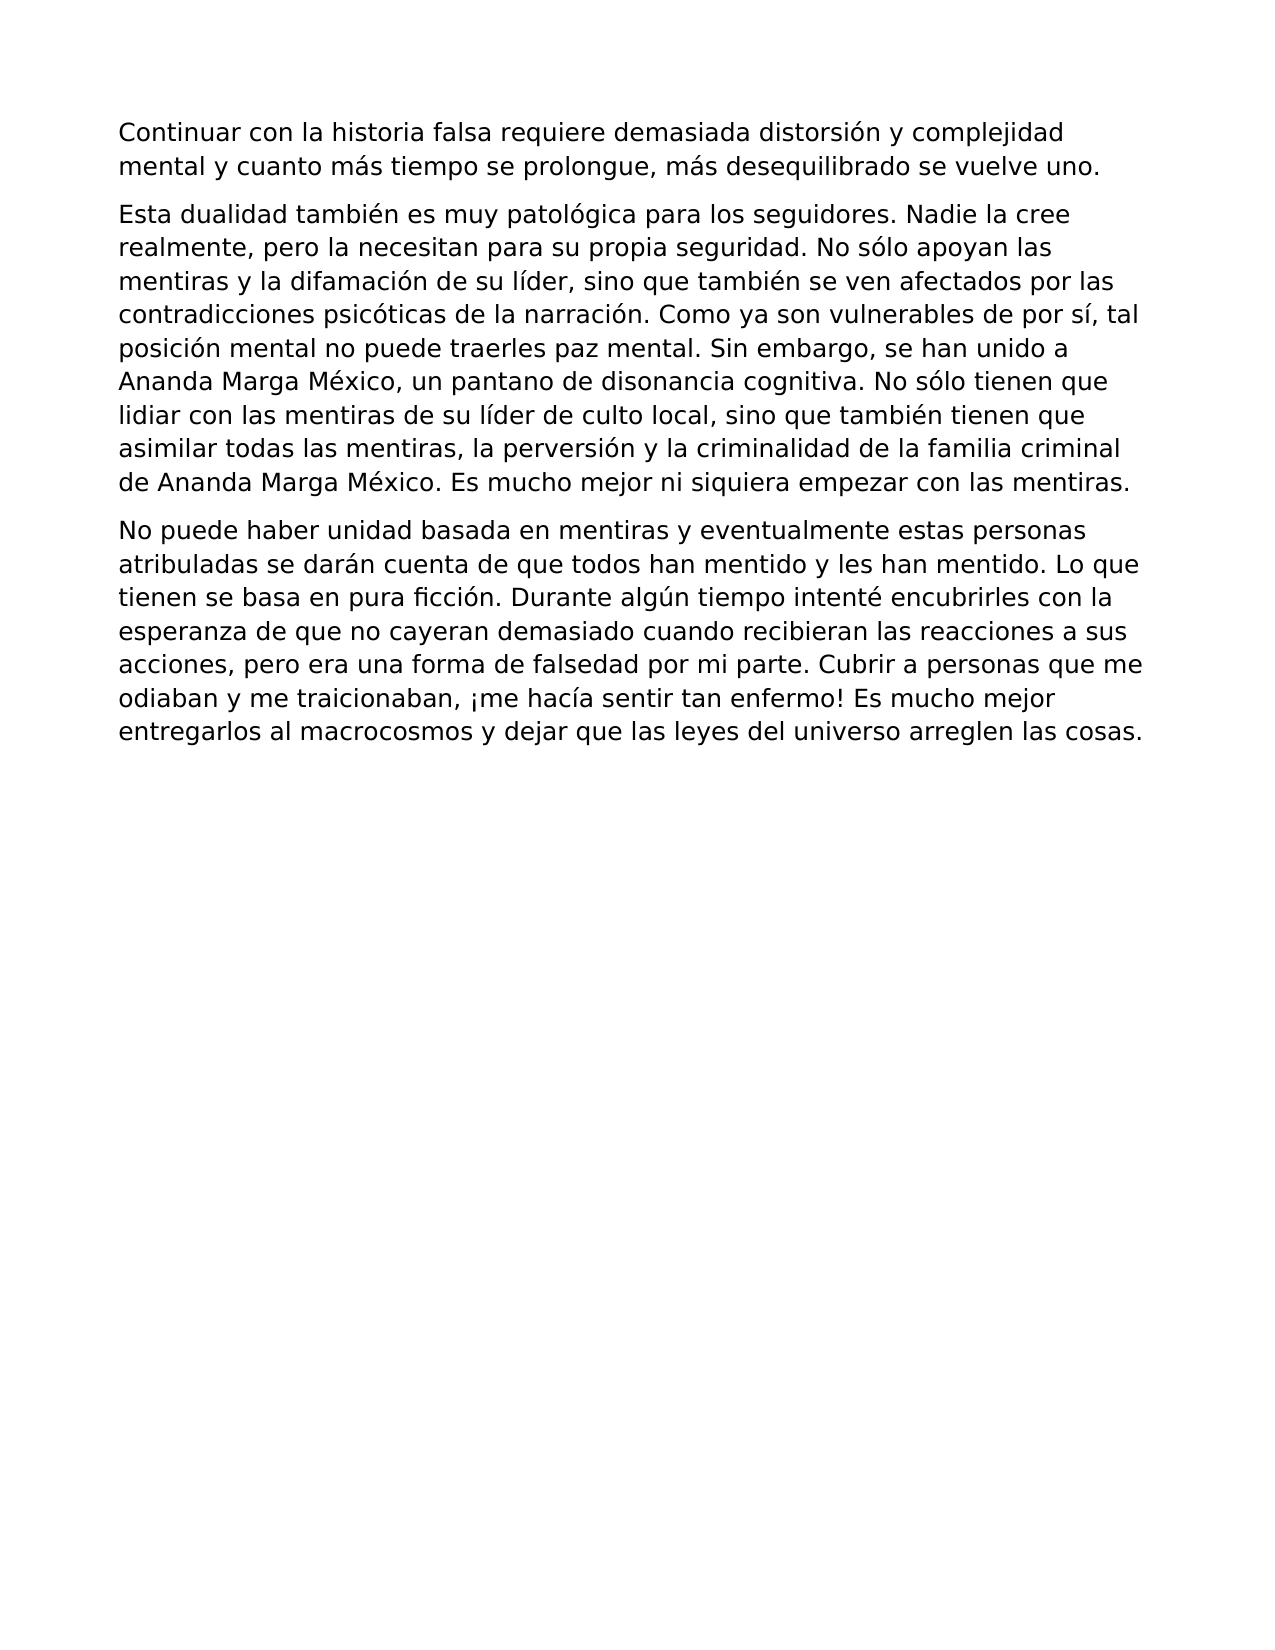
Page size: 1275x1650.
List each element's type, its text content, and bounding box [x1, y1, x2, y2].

text Continuar con la historia falsa requiere demasiada distorsión y complejidad mental y cuanto más tiempo se prolongue, más desequilibrado se vuelve uno. [118, 118, 1157, 181]
text No puede haber unidad basada en mentiras y eventualmente estas personas atribuladas se darán cuenta de que todos han mentido y les han mentido. Lo que tienen se basa en pura ficción. Durante algún tiempo intenté encubrirles con la esperanza de que no cayeran demasiado cuando recibieran las reacciones a sus acciones, pero era una forma de falsedad por mi parte. Cubrir a personas que me odiaban y me traicionaban, ¡me hacía sentir tan enfermo! Es mucho mejor entregarlos al macrocosmos y dejar que las leyes del universo arreglen las cosas. [118, 516, 1157, 747]
text Esta dualidad también es muy patológica para los seguidores. Nadie la cree realmente, pero la necesitan para su propia seguridad. No sólo apoyan las mentiras y la difamación de su líder, sino que también se ven afectados por las contradicciones psicóticas de la narración. Como ya son vulnerables de por sí, tal posición mental no puede traerles paz mental. Sin embargo, se han unido a Ananda Marga México, un pantano de disonancia cognitiva. No sólo tienen que lidiar con las mentiras de su líder de culto local, sino que también tienen que asimilar todas las mentiras, la perversión y la criminalidad de la familia criminal de Ananda Marga México. Es mucho mejor ni siquiera empezar con las mentiras. [118, 200, 1157, 497]
